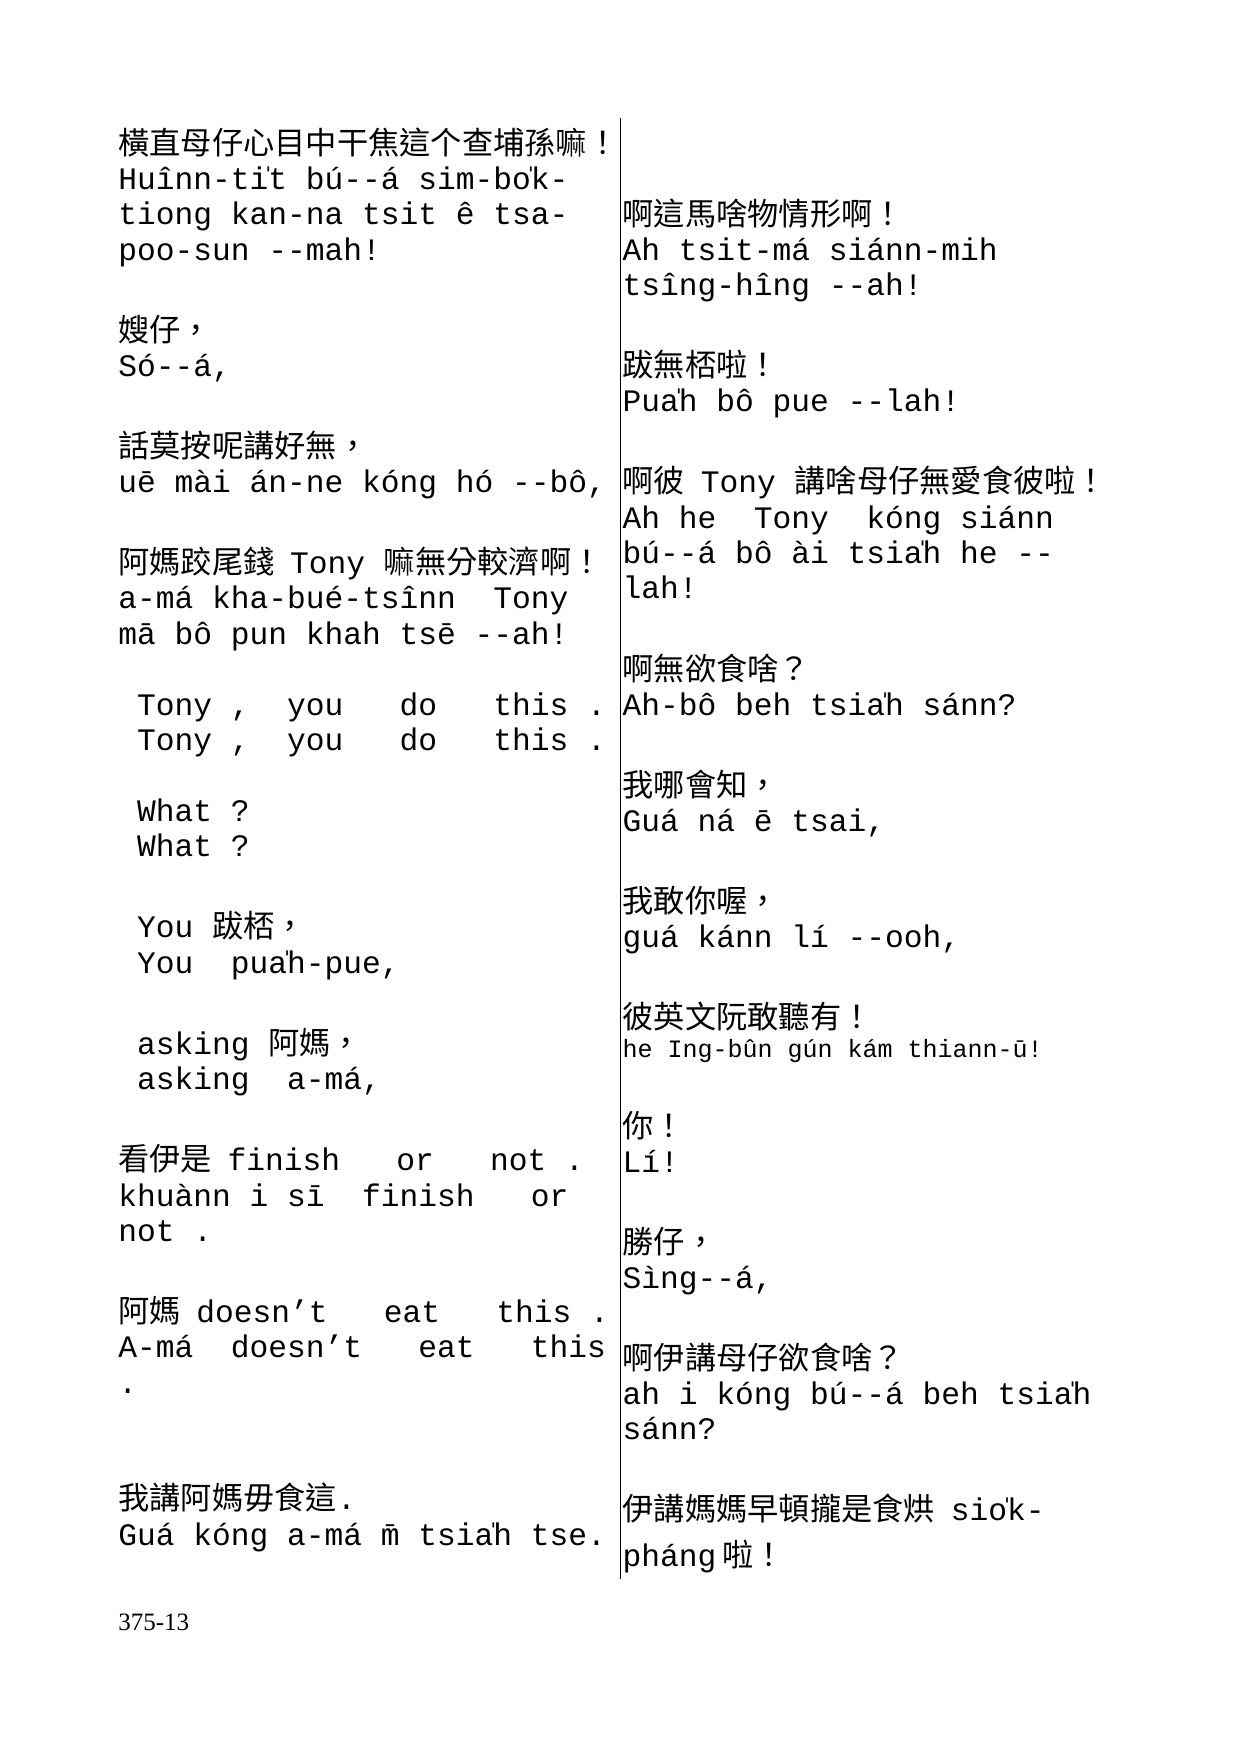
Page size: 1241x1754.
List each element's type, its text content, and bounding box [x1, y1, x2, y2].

text 啊無欲食啥？ [622, 644, 1122, 689]
text uē mài án-ne kóng hó --bô, [118, 466, 618, 502]
text 看伊是 finish or not . [118, 1134, 618, 1180]
text You 跋桮， [118, 901, 618, 947]
text a-má kha-bué-tsînn Tony mā bô pun khah tsē --ah! [118, 583, 618, 653]
text Guá ná ē tsai, [622, 805, 1122, 840]
text What ? [118, 795, 618, 831]
text ah i kóng bú--á beh tsia̍h sánn? [622, 1378, 1122, 1449]
text 伊講媽媽早頓攏是食烘 sio̍k-pháng啦！ [622, 1484, 1122, 1576]
text 阿媽 doesn’t eat this . [118, 1286, 618, 1332]
text 啊伊講母仔欲食啥？ [622, 1333, 1122, 1378]
text 啊這馬啥物情形啊！ [622, 189, 1122, 234]
text asking 阿媽， [118, 1018, 618, 1063]
text khuànn i sī finish or not . [118, 1180, 618, 1251]
text What ? [118, 831, 618, 866]
text Tony , you do this . [118, 689, 618, 724]
text 啊彼 Tony 講啥母仔無愛食彼啦！ [622, 456, 1122, 502]
text 嫂仔， [118, 305, 618, 350]
text Huînn-ti̍t bú--á sim-bo̍k-tiong kan-na tsit ê tsa-poo-sun --mah! [118, 163, 618, 269]
text 我敢你喔， [622, 876, 1122, 921]
text 我哪會知， [622, 760, 1122, 805]
text Guá kóng a-má m̄ tsia̍h tse. [118, 1519, 618, 1554]
text 你！ [622, 1101, 1122, 1146]
text 阿媽跤尾錢 Tony 嘛無分較濟啊！ [118, 537, 618, 583]
text 跋無桮啦！ [622, 340, 1122, 386]
text Ah tsit-má siánn-mih tsîng-hîng --ah! [622, 234, 1122, 305]
text Sìng--á, [622, 1262, 1122, 1297]
text Tony , you do this . [118, 724, 618, 760]
text 話莫按呢講好無， [118, 421, 618, 466]
text Pua̍h bô pue --lah! [622, 386, 1122, 421]
text 彼英文阮敢聽有！ [622, 992, 1122, 1037]
text asking a-má, [118, 1063, 618, 1099]
text Ah-bô beh tsia̍h sánn? [622, 689, 1122, 724]
text he Ing-bûn gún kám thiann-ū! [622, 1037, 1122, 1065]
text 我講阿媽毋食這. [118, 1473, 618, 1519]
text guá kánn lí --ooh, [622, 921, 1122, 956]
text Ah he Tony kóng siánn bú--á bô ài tsia̍h he --lah! [622, 502, 1122, 608]
text A-má doesn’t eat this . [118, 1332, 618, 1403]
text You pua̍h-pue, [118, 947, 618, 982]
text Só--á, [118, 350, 618, 386]
text Lí! [622, 1146, 1122, 1181]
text 橫直母仔心目中干焦這个查埔孫嘛！ [118, 118, 618, 163]
text 勝仔， [622, 1217, 1122, 1262]
